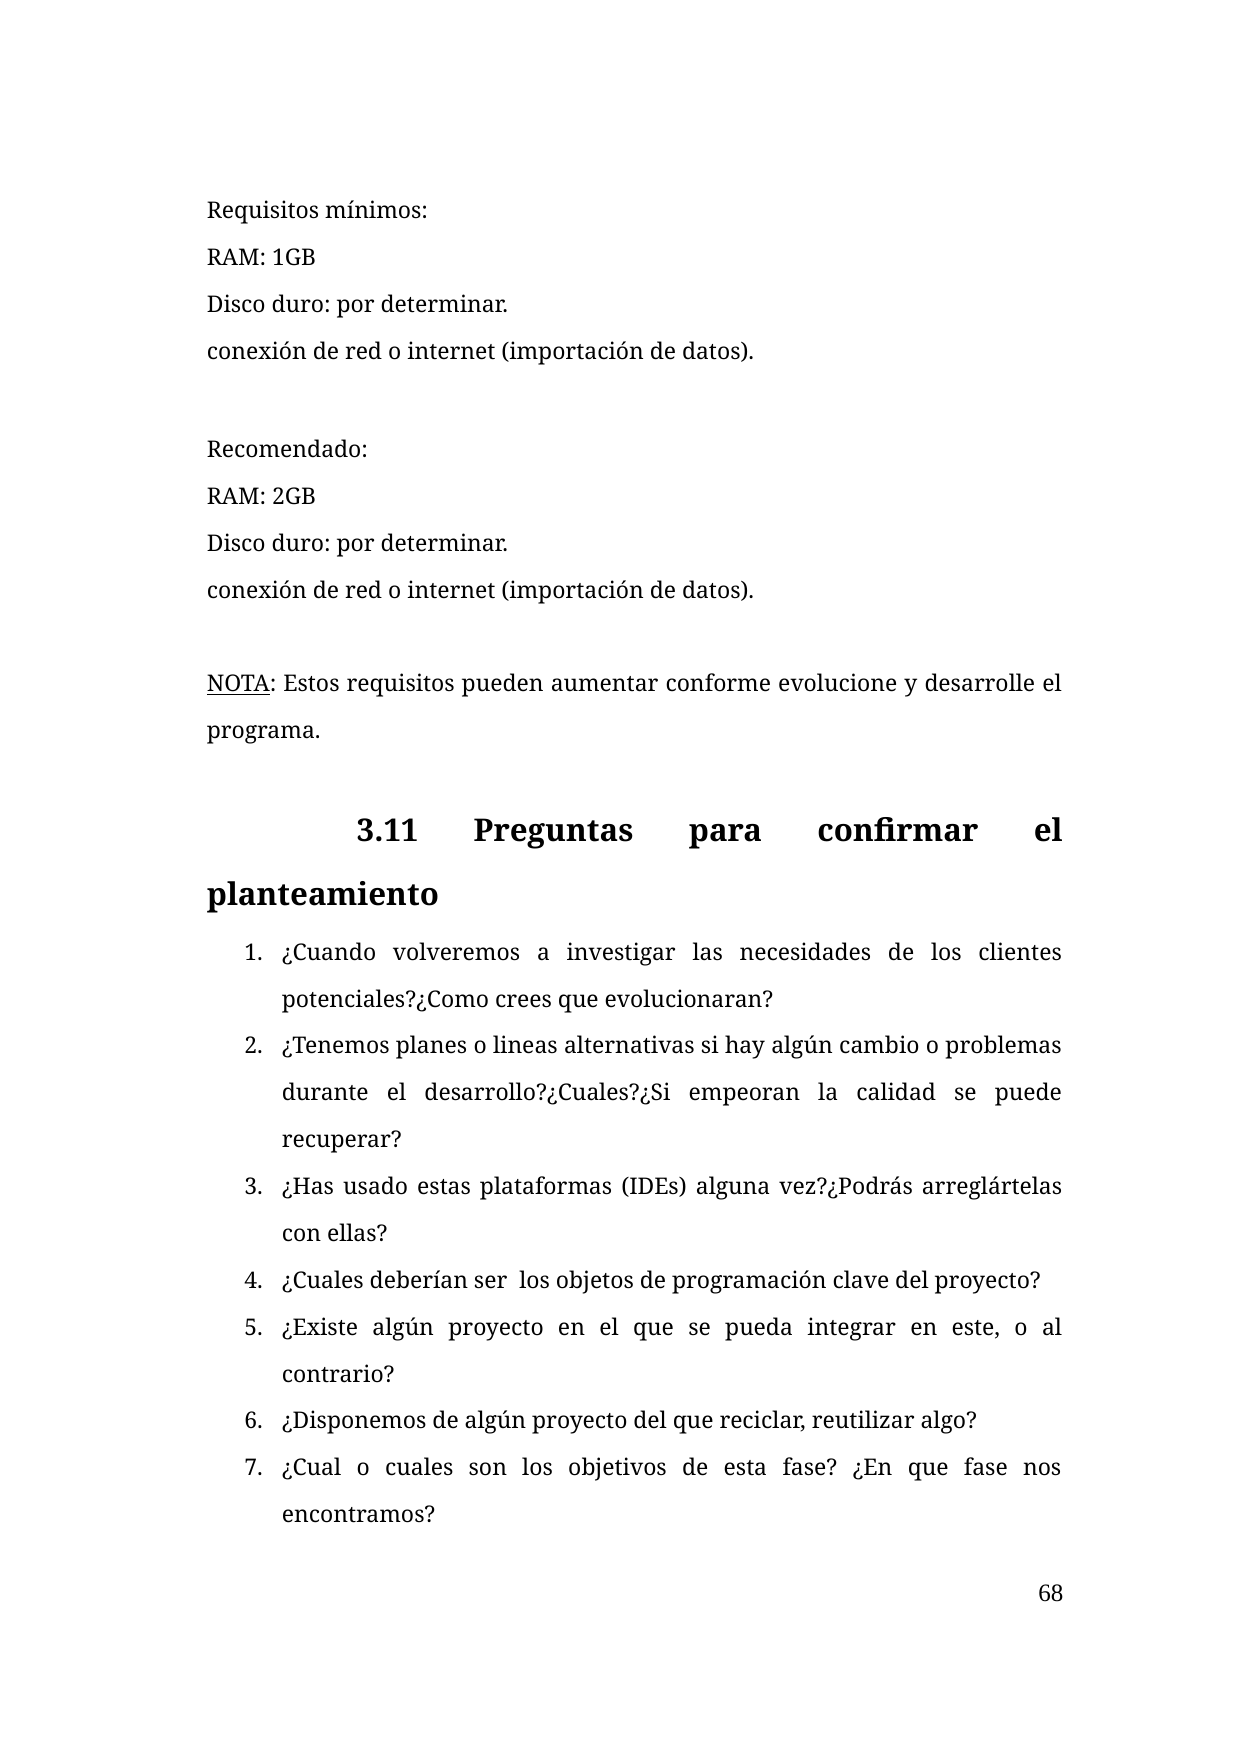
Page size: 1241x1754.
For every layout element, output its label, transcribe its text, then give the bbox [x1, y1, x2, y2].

list ¿Cual o cuales son los objetivos de esta fase? ¿En que fase nos encontramos? [244, 1451, 1063, 1529]
list ¿Cuando volveremos a investigar las necesidades de los clientes potenciales?¿Como crees que evolucionaran? [244, 936, 1063, 1014]
text RAM: 2GB [207, 480, 1063, 511]
list ¿Tenemos planes o lineas alternativas si hay algún cambio o problemas durante el desarrollo?¿Cuales?¿Si empeoran la calidad se puede recuperar? [244, 1029, 1063, 1154]
text conexión de red o internet (importación de datos). [207, 574, 1063, 605]
list ¿Has usado estas plataformas (IDEs) alguna vez?¿Podrás arreglártelas con ellas? [244, 1170, 1063, 1248]
text Requisitos mínimos: [207, 194, 1063, 226]
text RAM: 1GB [207, 241, 1063, 273]
text Disco duro: por determinar. [207, 288, 1063, 319]
text NOTA: Estos requisitos pueden aumentar conforme evolucione y desarrolle el programa. [207, 667, 1063, 746]
text Disco duro: por determinar. [207, 527, 1063, 558]
list ¿Existe algún proyecto en el que se pueda integrar en este, o al contrario? [244, 1311, 1063, 1389]
text 3.11 Preguntas para confirmar el planteamiento [207, 808, 1063, 914]
text conexión de red o internet (importación de datos). [207, 335, 1063, 366]
text Recomendado: [207, 433, 1063, 464]
list ¿Disponemos de algún proyecto del que reciclar, reutilizar algo? [244, 1404, 1063, 1436]
list ¿Cuales deberían ser los objetos de programación clave del proyecto? [244, 1264, 1063, 1295]
